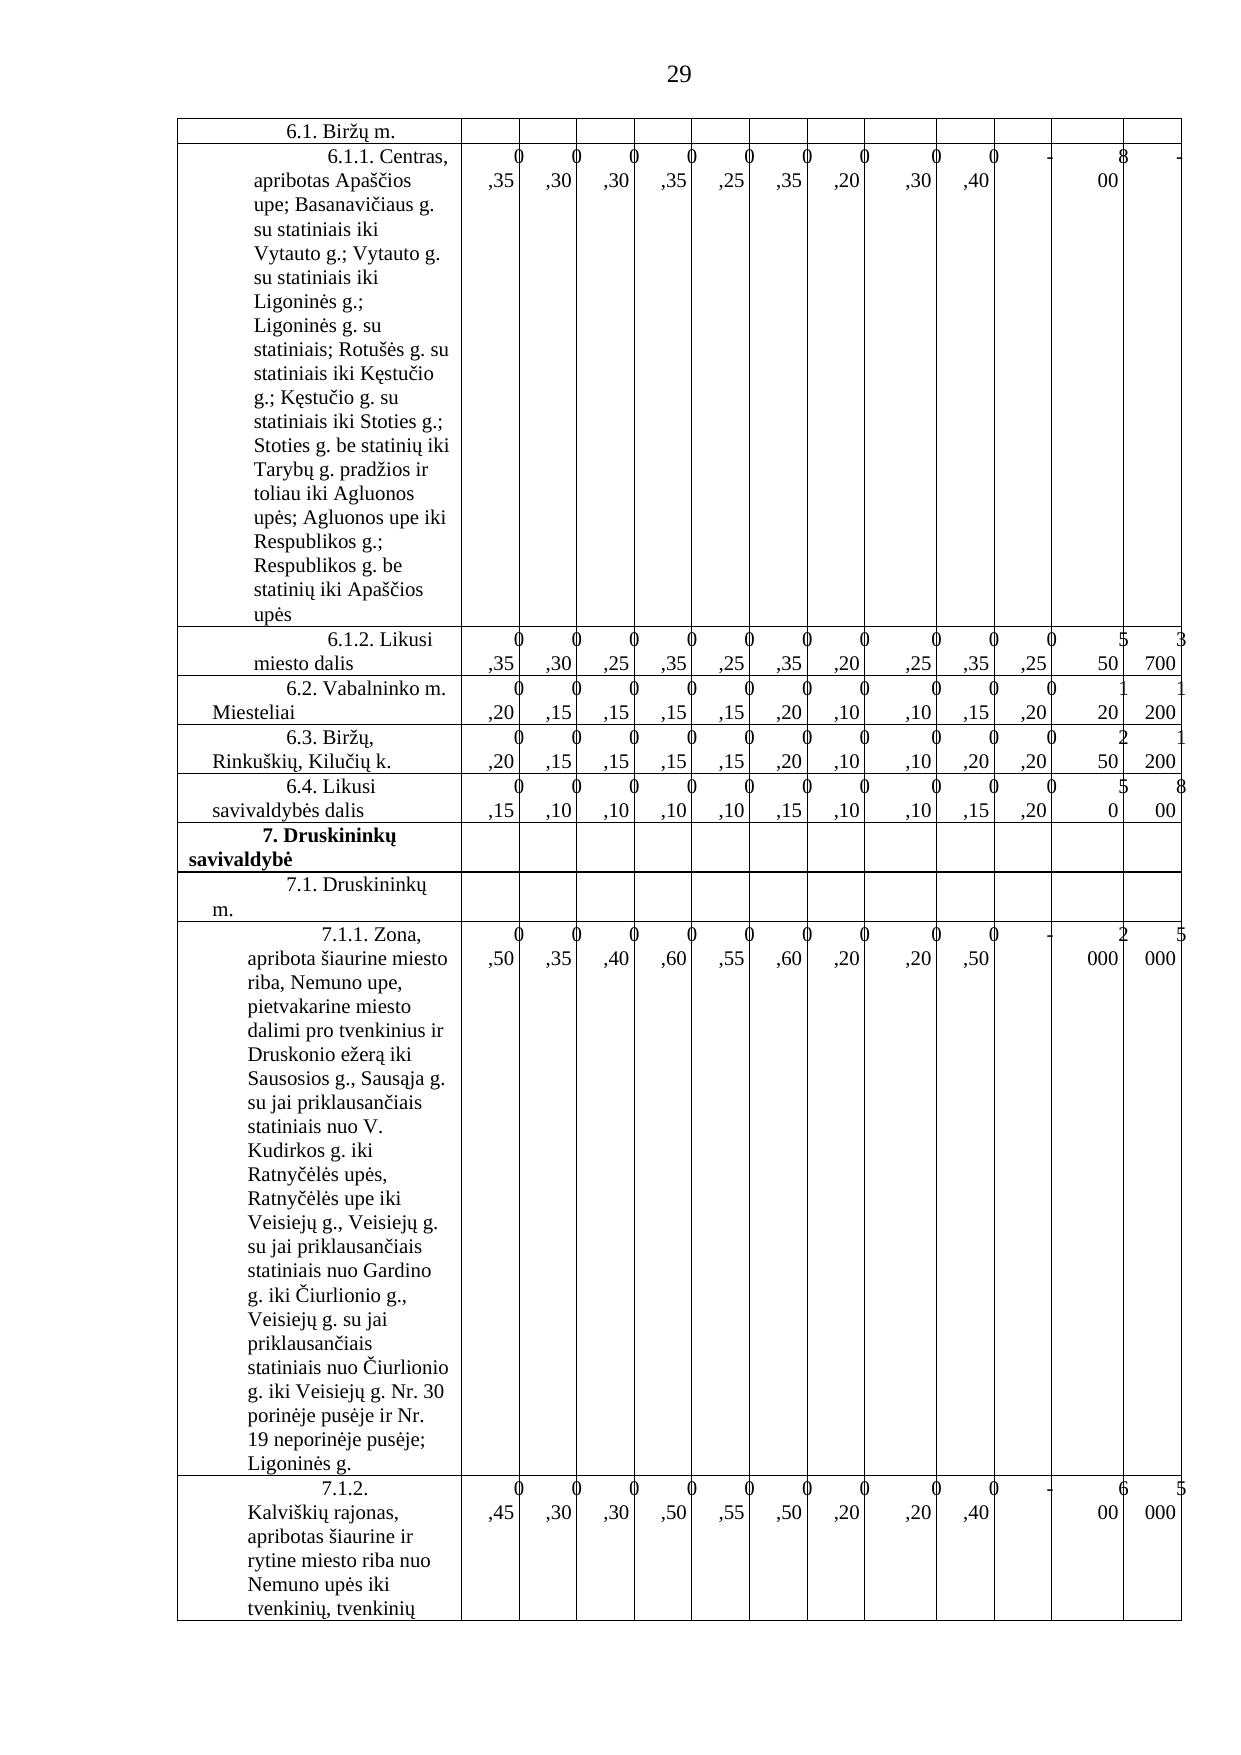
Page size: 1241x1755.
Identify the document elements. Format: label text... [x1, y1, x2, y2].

table_cell [635, 873, 691, 921]
table_cell [692, 873, 749, 921]
table_cell 0,30 [865, 144, 936, 626]
table_cell 0,15 [520, 725, 576, 773]
table_cell 1 200 [1124, 676, 1181, 724]
table_cell 0,10 [692, 774, 749, 822]
table_cell 2 000 [1052, 922, 1123, 1475]
table_cell 0,20 [808, 1476, 864, 1620]
table_cell 0,20 [995, 774, 1051, 822]
table_cell 0,20 [808, 144, 864, 626]
table_cell [750, 119, 807, 143]
table_cell 0,35 [750, 627, 807, 675]
table_cell 1 200 [1124, 725, 1181, 773]
table_cell 550 [1052, 627, 1123, 675]
table_cell 0,15 [462, 774, 519, 822]
table_cell 7.1.1. Zona, apribota šiaurine miesto riba, Nemuno upe, pietvakarine miesto dalimi pro tvenkinius ir Druskonio ežerą iki Sausosios g., Sausąja g. su jai priklausančiais statiniais nuo V. Kudirkos g. iki Ratnyčėlės upės, Ratnyčėlės upe iki Veisiejų g., Veisiejų g. su jai priklausančiais statiniais nuo Gardino g. iki Čiurlionio g., Veisiejų g. su jai priklausančiais statiniais nuo Čiurlionio g. iki Veisiejų g. Nr. 30 porinėje pusėje ir Nr. 19 neporinėje pusėje; Ligoninės g. [178, 922, 461, 1475]
table_cell [692, 119, 749, 143]
table_cell [462, 119, 519, 143]
table_cell - [995, 144, 1051, 626]
table_cell 0,60 [750, 922, 807, 1475]
table_cell 120 [1052, 676, 1123, 724]
table_cell 0,35 [750, 144, 807, 626]
table_cell 50 [1052, 774, 1123, 822]
table_cell [1124, 119, 1181, 143]
table_cell 0,15 [635, 676, 691, 724]
table_cell 0,15 [692, 725, 749, 773]
table_cell 7. Druskininkų savivaldybė [178, 823, 461, 871]
table_cell 0,40 [937, 144, 994, 626]
table_cell [937, 873, 994, 921]
table_cell 800 [1124, 774, 1181, 822]
table_cell [995, 119, 1051, 143]
table_cell [750, 823, 807, 871]
table_cell [808, 873, 864, 921]
table_cell 5 000 [1124, 922, 1181, 1475]
table_cell 0,35 [937, 627, 994, 675]
table_cell 0,25 [692, 144, 749, 626]
table_cell [1124, 873, 1181, 921]
table_cell 250 [1052, 725, 1123, 773]
table_cell 0,10 [808, 676, 864, 724]
table_cell 0,10 [808, 725, 864, 773]
table_cell 0,20 [995, 676, 1051, 724]
table_cell [995, 823, 1051, 871]
table_cell [577, 119, 634, 143]
table_cell [808, 119, 864, 143]
table_cell 0,45 [462, 1476, 519, 1620]
table_cell 0,35 [635, 144, 691, 626]
table_cell 0,35 [520, 922, 576, 1475]
table_cell 0,20 [937, 725, 994, 773]
table_cell [520, 873, 576, 921]
table_cell [520, 119, 576, 143]
table_cell 0,10 [865, 676, 936, 724]
table_cell 0,30 [520, 627, 576, 675]
table_cell 0,30 [520, 1476, 576, 1620]
table_cell 0,35 [635, 627, 691, 675]
table_cell 0,35 [462, 144, 519, 626]
table_cell 6.1.2. Likusi miesto dalis [178, 627, 461, 675]
table_cell 0,60 [635, 922, 691, 1475]
table_cell [865, 873, 936, 921]
table_cell 0,30 [577, 144, 634, 626]
table_cell 0,10 [865, 774, 936, 822]
table_cell [937, 823, 994, 871]
table_cell [1124, 823, 1181, 871]
table_cell 6.3. Biržų, Rinkuškių, Kilučių k. [178, 725, 461, 773]
table_cell [1052, 873, 1123, 921]
table_cell [520, 823, 576, 871]
table_cell 0,10 [865, 725, 936, 773]
table_cell [1052, 823, 1123, 871]
table_cell 0,50 [462, 922, 519, 1475]
table_cell 0,10 [635, 774, 691, 822]
table_cell [865, 823, 936, 871]
table_cell 0,20 [462, 676, 519, 724]
table_cell 7.1.2. Kalviškių rajonas, apribotas šiaurine ir rytine miesto riba nuo Nemuno upės iki tvenkinių, tvenkinių [178, 1476, 461, 1620]
table_cell 0,25 [995, 627, 1051, 675]
table_cell 6.2. Vabalninko m. Miesteliai [178, 676, 461, 724]
table_cell 0,55 [692, 922, 749, 1475]
table_cell 0,10 [808, 774, 864, 822]
table_cell 0,20 [865, 1476, 936, 1620]
table_cell 600 [1052, 1476, 1123, 1620]
table_cell [462, 873, 519, 921]
table_cell 800 [1052, 144, 1123, 626]
table_cell [937, 119, 994, 143]
table_cell 0,50 [937, 922, 994, 1475]
table_cell 5 000 [1124, 1476, 1181, 1620]
table_cell 0,15 [692, 676, 749, 724]
table_cell 0,15 [577, 676, 634, 724]
table_cell 0,30 [520, 144, 576, 626]
table_cell 0,15 [635, 725, 691, 773]
table_cell 0,25 [865, 627, 936, 675]
table_cell - [995, 922, 1051, 1475]
table_cell 0,40 [577, 922, 634, 1475]
table_cell 6.1.1. Centras, apribotas Apaščios upe; Basanavičiaus g. su statiniais iki Vytauto g.; Vytauto g. su statiniais iki Ligoninės g.; Ligoninės g. su statiniais; Rotušės g. su statiniais iki Kęstučio g.; Kęstučio g. su statiniais iki Stoties g.; Stoties g. be statinių iki Tarybų g. pradžios ir toliau iki Agluonos upės; Agluonos upe iki Respublikos g.; Respublikos g. be statinių iki Apaščios upės [178, 144, 461, 626]
table_cell 0,40 [937, 1476, 994, 1620]
table_cell 7.1. Druskininkų m. [178, 873, 461, 921]
table_cell 0,20 [750, 676, 807, 724]
table_cell 0,25 [577, 627, 634, 675]
table_cell 0,10 [520, 774, 576, 822]
table_cell 0,15 [937, 676, 994, 724]
table_cell [462, 823, 519, 871]
table_cell 0,20 [750, 725, 807, 773]
table_cell 3 700 [1124, 627, 1181, 675]
table_cell 0,20 [995, 725, 1051, 773]
table_cell - [995, 1476, 1051, 1620]
table_cell [635, 119, 691, 143]
table_cell 0,55 [692, 1476, 749, 1620]
table_cell 0,20 [808, 627, 864, 675]
table_cell [635, 823, 691, 871]
table_cell 0,50 [635, 1476, 691, 1620]
table_cell [995, 873, 1051, 921]
table_cell 0,30 [577, 1476, 634, 1620]
table_cell 0,15 [577, 725, 634, 773]
table_cell 0,20 [462, 725, 519, 773]
table_cell [692, 823, 749, 871]
table_cell 0,50 [750, 1476, 807, 1620]
table_cell 0,25 [692, 627, 749, 675]
table_cell [577, 873, 634, 921]
table_cell 0,15 [937, 774, 994, 822]
table_cell [865, 119, 936, 143]
table_cell 6.1. Biržų m. [178, 119, 461, 143]
table_cell 0,15 [520, 676, 576, 724]
table_cell 0,20 [808, 922, 864, 1475]
table_cell - [1124, 144, 1181, 626]
table_cell 0,35 [462, 627, 519, 675]
table_cell 6.4. Likusi savivaldybės dalis [178, 774, 461, 822]
table_cell [750, 873, 807, 921]
table_cell [808, 823, 864, 871]
table_cell [577, 823, 634, 871]
table_cell 0,20 [865, 922, 936, 1475]
table_cell [1052, 119, 1123, 143]
table_cell 0,10 [577, 774, 634, 822]
table_cell 0,15 [750, 774, 807, 822]
